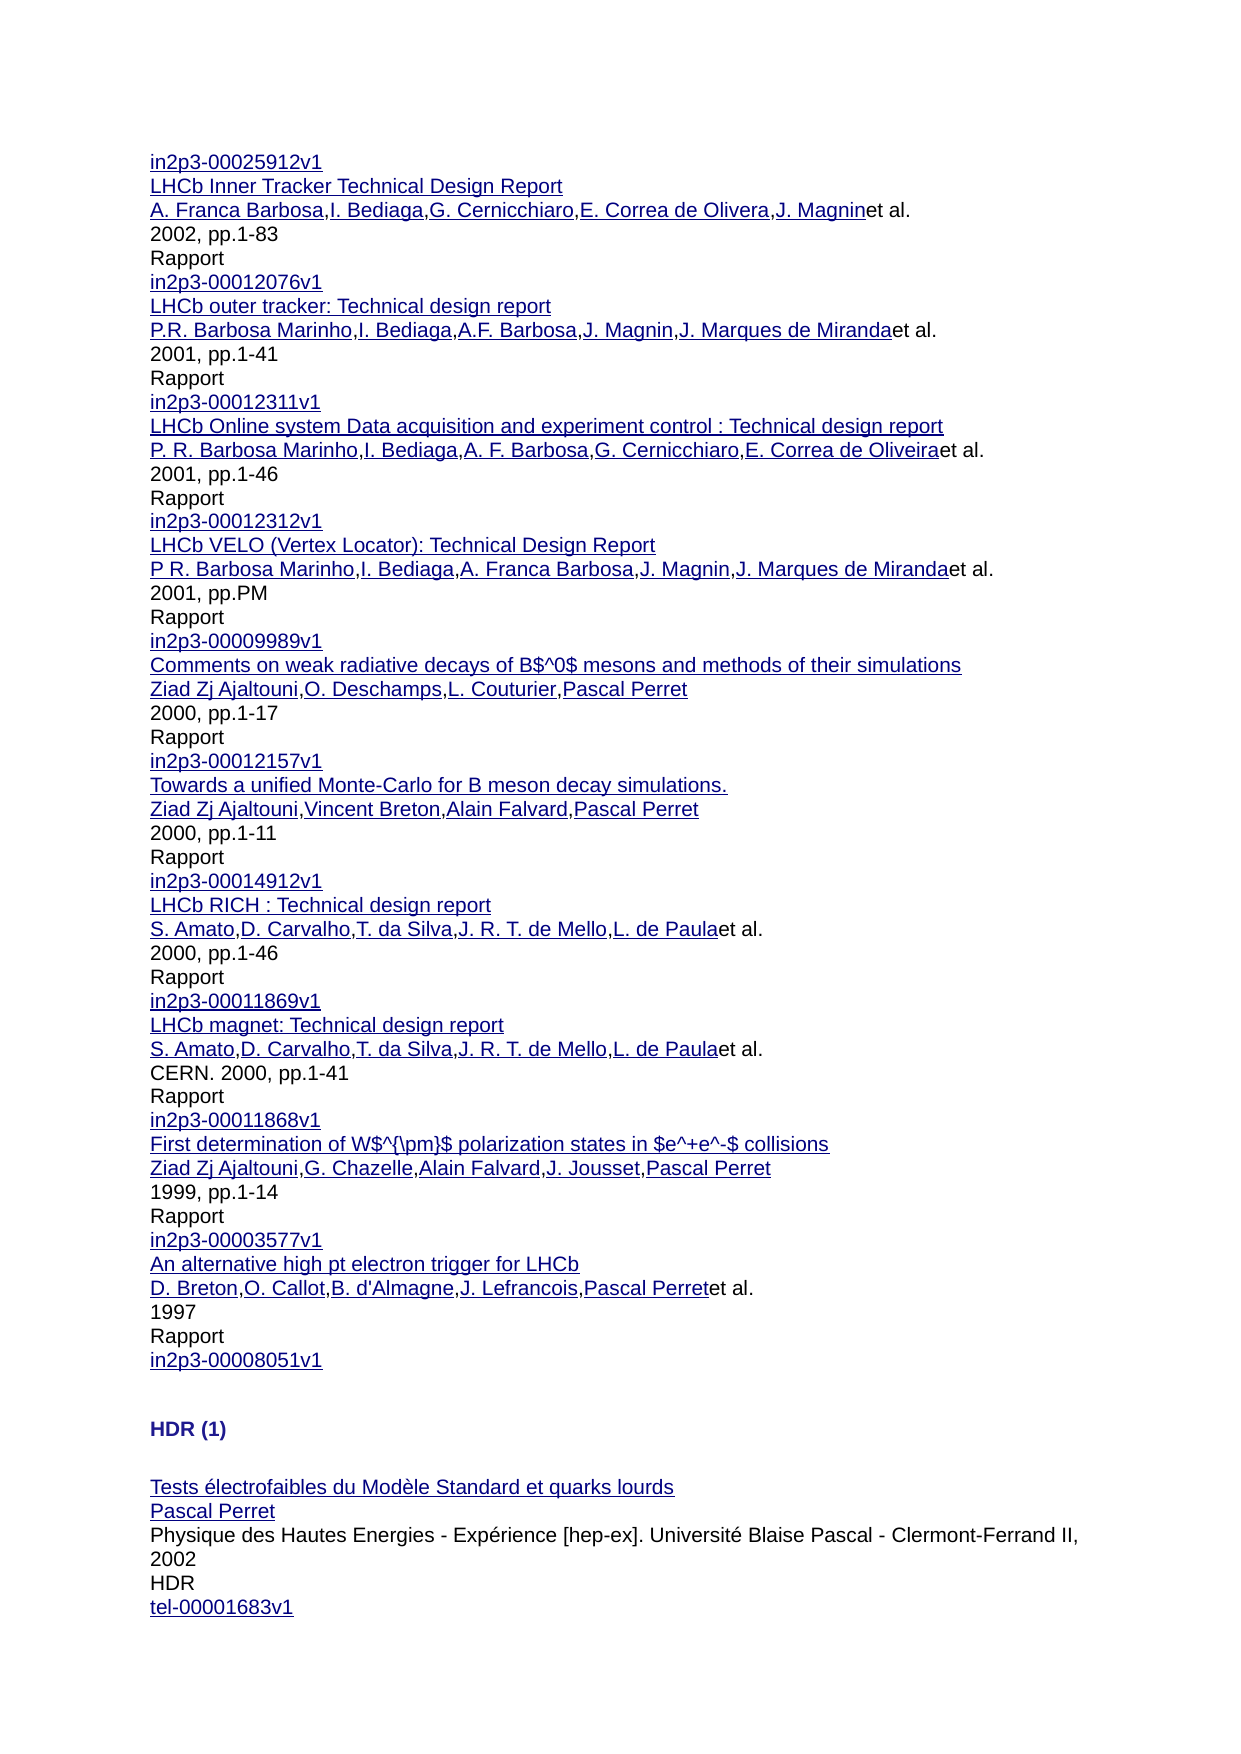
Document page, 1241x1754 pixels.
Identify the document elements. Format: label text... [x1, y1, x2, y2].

table_cell Towards a unified Monte-Carlo for B meson decay simulations. Ziad Zj Ajaltouni,Vincent Breton,Alain Falvard,Pascal Perret 2000, pp.1-11 Rapport in2p3-00014912v1 [150, 773, 1090, 893]
table_cell First determination of W$^{\pm}$ polarization states in $e^+e^-$ collisions Ziad Zj Ajaltouni,G. Chazelle,Alain Falvard,J. Jousset,Pascal Perret 1999, pp.1-14 Rapport in2p3-00003577v1 [150, 1132, 1090, 1252]
subtitle HDR (1) [150, 1417, 1090, 1441]
table_cell Comments on weak radiative decays of B$^0$ mesons and methods of their simulations Ziad Zj Ajaltouni,O. Deschamps,L. Couturier,Pascal Perret 2000, pp.1-17 Rapport in2p3-00012157v1 [150, 653, 1090, 773]
table_cell in2p3-00025912v1 [150, 150, 1090, 174]
table_cell LHCb RICH : Technical design report S. Amato,D. Carvalho,T. da Silva,J. R. T. de Mello,L. de Paulaet al. 2000, pp.1-46 Rapport in2p3-00011869v1 [150, 893, 1090, 1012]
table_cell LHCb Online system Data acquisition and experiment control : Technical design report P. R. Barbosa Marinho,I. Bediaga,A. F. Barbosa,G. Cernicchiaro,E. Correa de Oliveiraet al. 2001, pp.1-46 Rapport in2p3-00012312v1 [150, 414, 1090, 533]
table_cell LHCb VELO (Vertex Locator): Technical Design Report P R. Barbosa Marinho,I. Bediaga,A. Franca Barbosa,J. Magnin,J. Marques de Mirandaet al. 2001, pp.PM Rapport in2p3-00009989v1 [150, 533, 1090, 653]
table_cell LHCb outer tracker: Technical design report P.R. Barbosa Marinho,I. Bediaga,A.F. Barbosa,J. Magnin,J. Marques de Mirandaet al. 2001, pp.1-41 Rapport in2p3-00012311v1 [150, 294, 1090, 413]
table_header Tests électrofaibles du Modèle Standard et quarks lourds Pascal Perret Physique des Hautes Energies - Expérience [hep-ex]. Université Blaise Pascal - Clermont-Ferrand II, 2002 HDR tel-00001683v1 [150, 1475, 1090, 1619]
table_cell LHCb magnet: Technical design report S. Amato,D. Carvalho,T. da Silva,J. R. T. de Mello,L. de Paulaet al. CERN. 2000, pp.1-41 Rapport in2p3-00011868v1 [150, 1013, 1090, 1132]
table_cell An alternative high pt electron trigger for LHCb D. Breton,O. Callot,B. d'Almagne,J. Lefrancois,Pascal Perretet al. 1997 Rapport in2p3-00008051v1 [150, 1252, 1090, 1372]
table_cell LHCb Inner Tracker Technical Design Report A. Franca Barbosa,I. Bediaga,G. Cernicchiaro,E. Correa de Olivera,J. Magninet al. 2002, pp.1-83 Rapport in2p3-00012076v1 [150, 174, 1090, 294]
